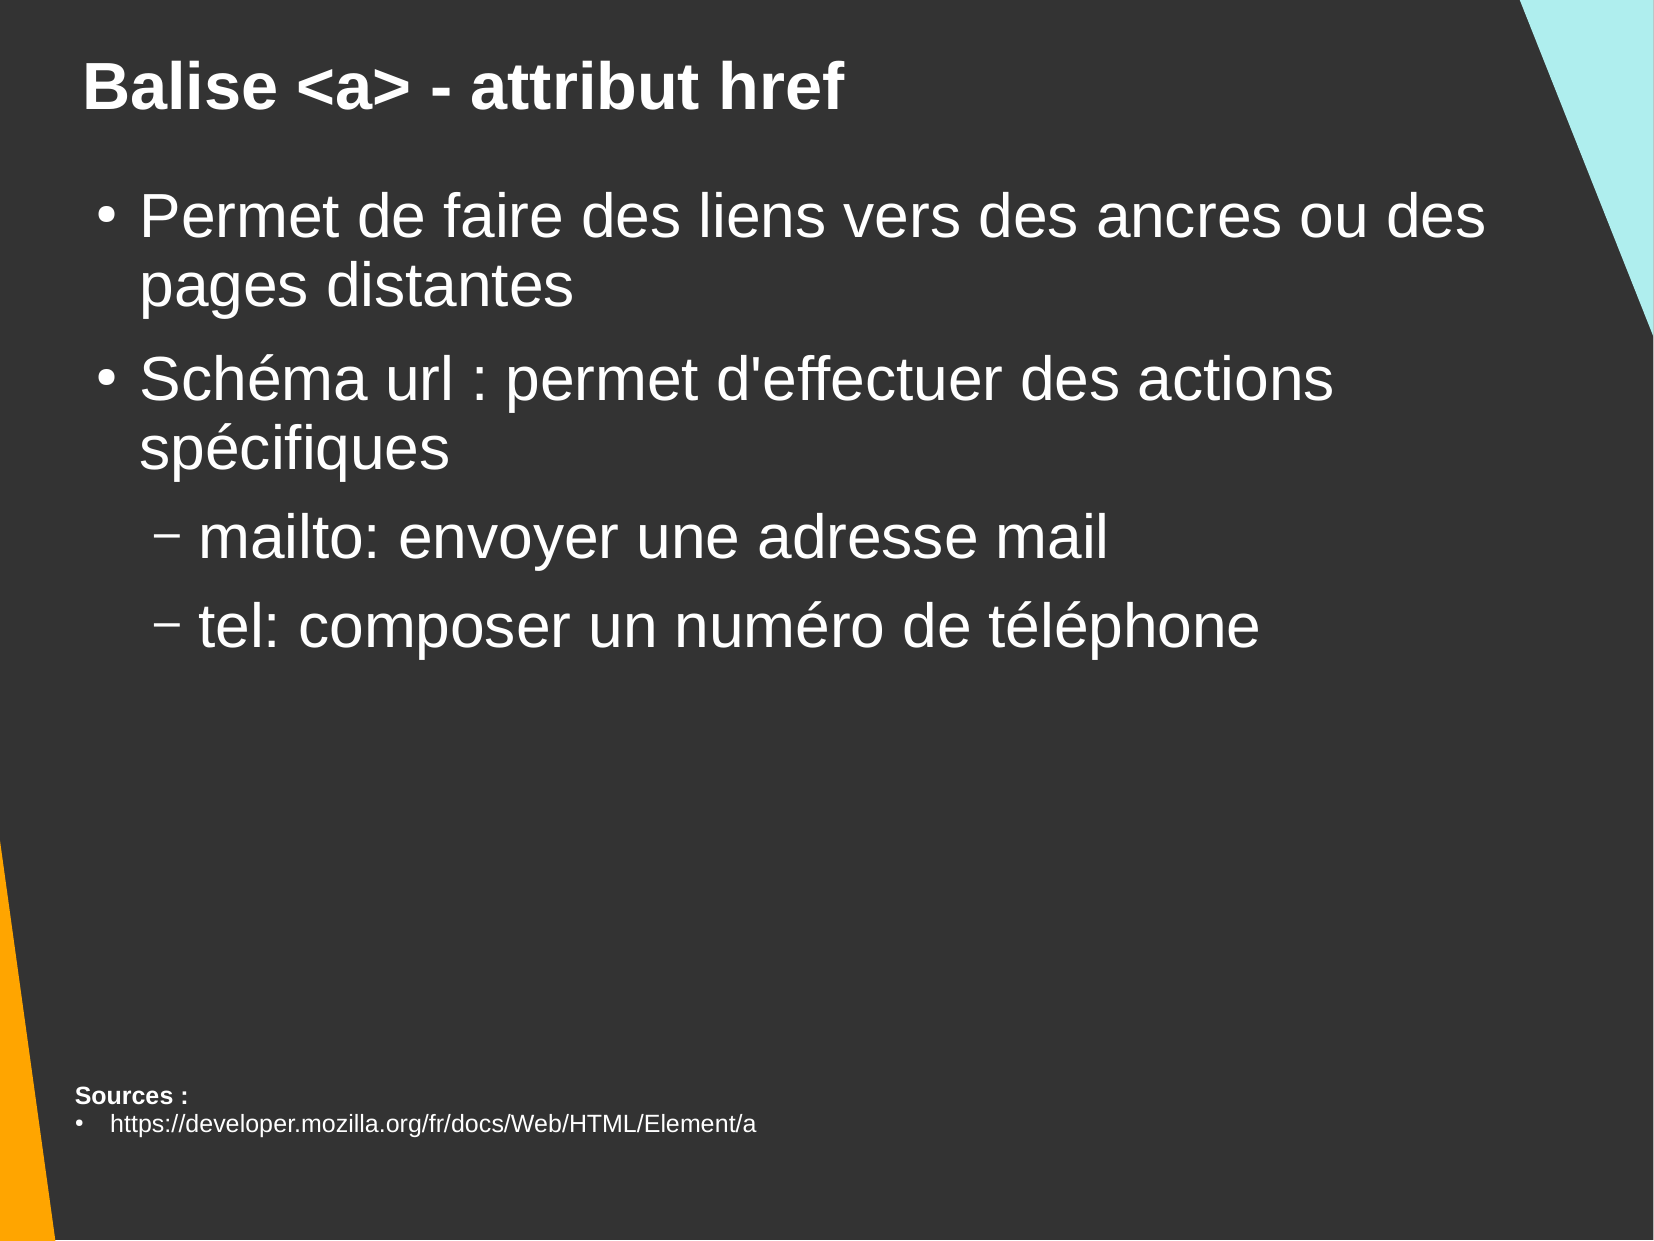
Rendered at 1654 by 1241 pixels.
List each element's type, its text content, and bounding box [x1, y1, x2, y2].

text_box Sources : https://developer.mozilla.org/fr/docs/Web/HTML/Element/a [60, 1074, 1546, 1241]
list Permet de faire des liens vers des ancres ou des pages distantes Schéma url : permet d'effectuer des actions spécifiques mailto: envoyer une adresse mail tel: composer un numéro de téléphone [80, 180, 1605, 662]
text_box [0, 840, 56, 1241]
text_box [1519, 0, 1654, 339]
title Balise <a> - attribut href [82, 49, 1571, 152]
